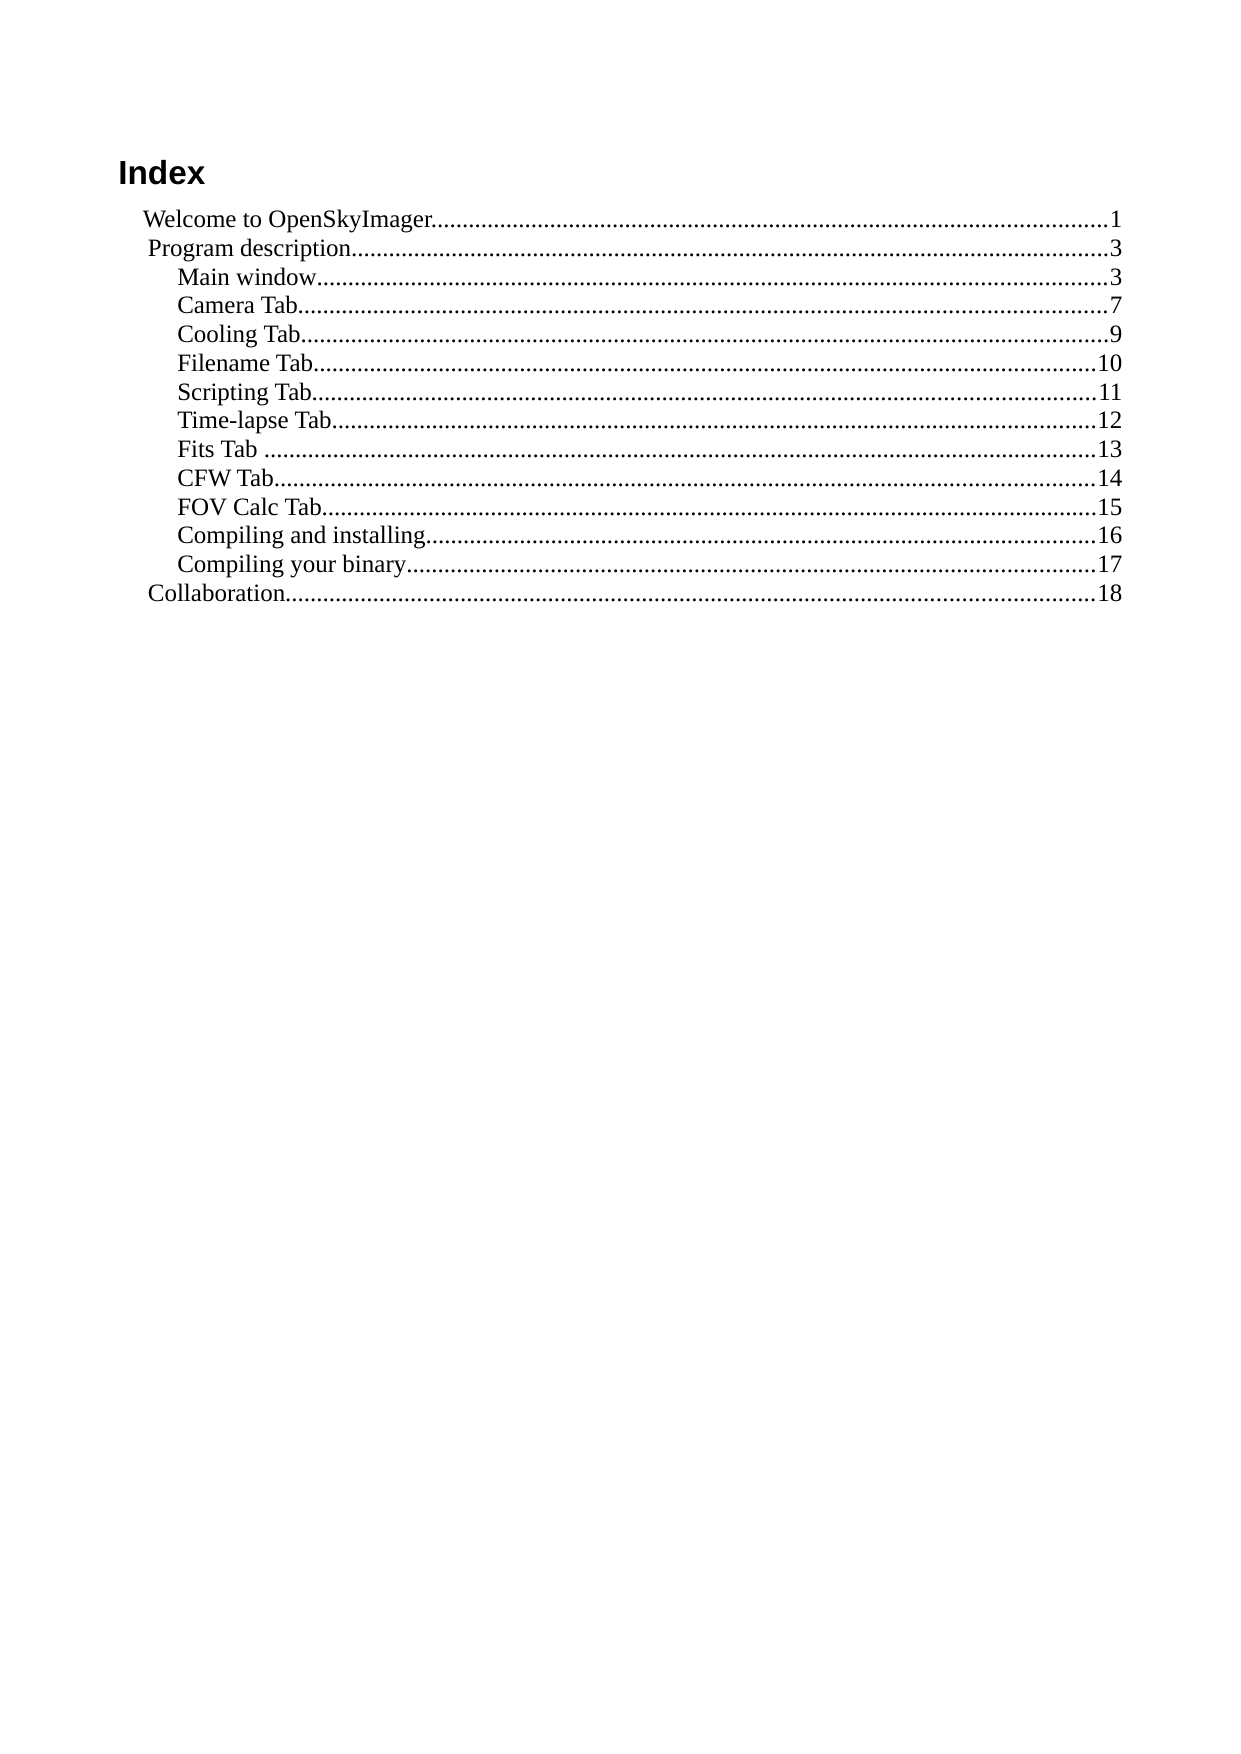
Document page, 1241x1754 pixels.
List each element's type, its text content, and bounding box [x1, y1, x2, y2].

text Cooling Tab 9 [177, 319, 1122, 348]
text FOV Calc Tab 15 [177, 492, 1122, 521]
text Compiling and installing 16 [177, 521, 1122, 549]
text Fits Tab 13 [177, 434, 1122, 463]
text Time-lapse Tab 12 [177, 406, 1122, 434]
text Scripting Tab 11 [177, 377, 1122, 406]
text Main window 3 [177, 262, 1122, 291]
text Compiling your binary 17 [177, 549, 1122, 578]
subtitle Index [118, 153, 1122, 192]
text CFW Tab 14 [177, 463, 1122, 492]
text Filename Tab 10 [177, 348, 1122, 377]
text Camera Tab 7 [177, 291, 1122, 319]
text Program description 3 [148, 233, 1122, 262]
text Welcome to OpenSkyImager. 1 [118, 204, 1122, 233]
text Collaboration 18 [148, 578, 1122, 607]
